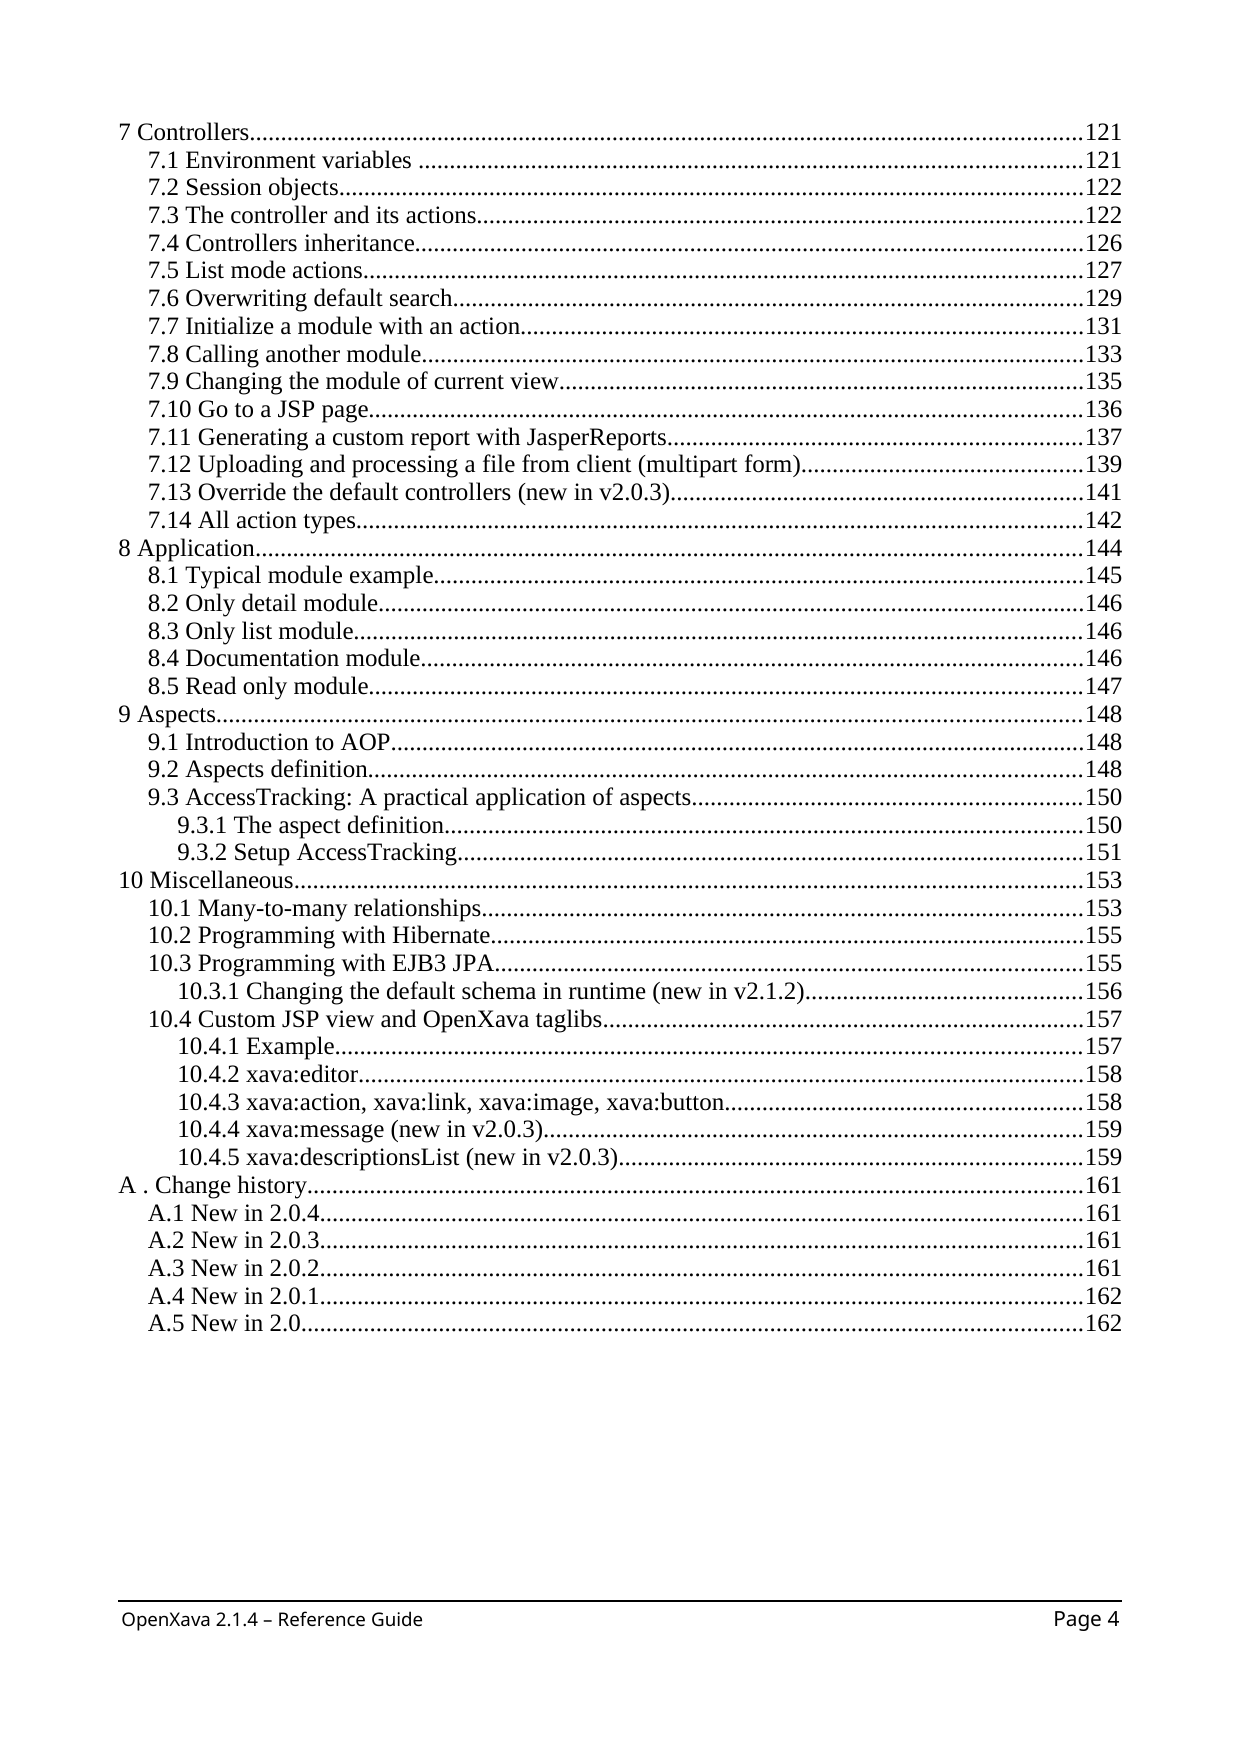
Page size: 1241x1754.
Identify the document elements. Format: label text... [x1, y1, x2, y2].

text A.2 New in 2.0.3 161 [148, 1226, 1122, 1254]
text 7 Controllers 121 [118, 118, 1122, 146]
text 10.4.5 xava:descriptionsList (new in v2.0.3) 159 [177, 1143, 1122, 1171]
text 8 Application 144 [118, 534, 1122, 561]
text 10 Miscellaneous 153 [118, 866, 1122, 894]
text 10.4.4 xava:message (new in v2.0.3) 159 [177, 1116, 1122, 1143]
text 8.2 Only detail module 146 [148, 589, 1122, 617]
text 10.4 Custom JSP view and OpenXava taglibs 157 [148, 1005, 1122, 1032]
text 7.10 Go to a JSP page 136 [148, 395, 1122, 423]
text 9 Aspects 148 [118, 700, 1122, 728]
text 8.1 Typical module example 145 [148, 561, 1122, 589]
text 7.3 The controller and its actions 122 [148, 201, 1122, 229]
text 7.2 Session objects 122 [148, 173, 1122, 201]
text 7.6 Overwriting default search 129 [148, 284, 1122, 312]
text A.3 New in 2.0.2 161 [148, 1254, 1122, 1282]
text 7.9 Changing the module of current view 135 [148, 367, 1122, 395]
text 10.4.1 Example 157 [177, 1032, 1122, 1060]
text 10.2 Programming with Hibernate 155 [148, 922, 1122, 949]
text A.1 New in 2.0.4 161 [148, 1199, 1122, 1226]
text 7.4 Controllers inheritance 126 [148, 229, 1122, 257]
text 7.11 Generating a custom report with JasperReports 137 [148, 423, 1122, 451]
text 10.4.3 xava:action, xava:link, xava:image, xava:button 158 [177, 1088, 1122, 1116]
text 10.1 Many-to-many relationships 153 [148, 894, 1122, 922]
text 9.3 AccessTracking: A practical application of aspects 150 [148, 783, 1122, 811]
text 7.1 Environment variables 121 [148, 146, 1122, 173]
text A.5 New in 2.0 162 [148, 1309, 1122, 1337]
text 9.2 Aspects definition 148 [148, 755, 1122, 783]
text 8.4 Documentation module 146 [148, 644, 1122, 672]
text 7.8 Calling another module 133 [148, 340, 1122, 367]
text 9.1 Introduction to AOP 148 [148, 728, 1122, 755]
text 7.12 Uploading and processing a file from client (multipart form) 139 [148, 451, 1122, 478]
text A . Change history 161 [118, 1171, 1122, 1199]
text 9.3.1 The aspect definition 150 [177, 811, 1122, 838]
text 9.3.2 Setup AccessTracking 151 [177, 838, 1122, 866]
text 10.3.1 Changing the default schema in runtime (new in v2.1.2) 156 [177, 977, 1122, 1005]
text 7.7 Initialize a module with an action 131 [148, 312, 1122, 340]
text 8.3 Only list module 146 [148, 617, 1122, 644]
text 8.5 Read only module 147 [148, 672, 1122, 700]
text 7.14 All action types 142 [148, 506, 1122, 534]
text 7.5 List mode actions 127 [148, 257, 1122, 284]
text 7.13 Override the default controllers (new in v2.0.3) 141 [148, 478, 1122, 506]
text 10.3 Programming with EJB3 JPA 155 [148, 949, 1122, 977]
text 10.4.2 xava:editor 158 [177, 1060, 1122, 1088]
text A.4 New in 2.0.1 162 [148, 1282, 1122, 1309]
